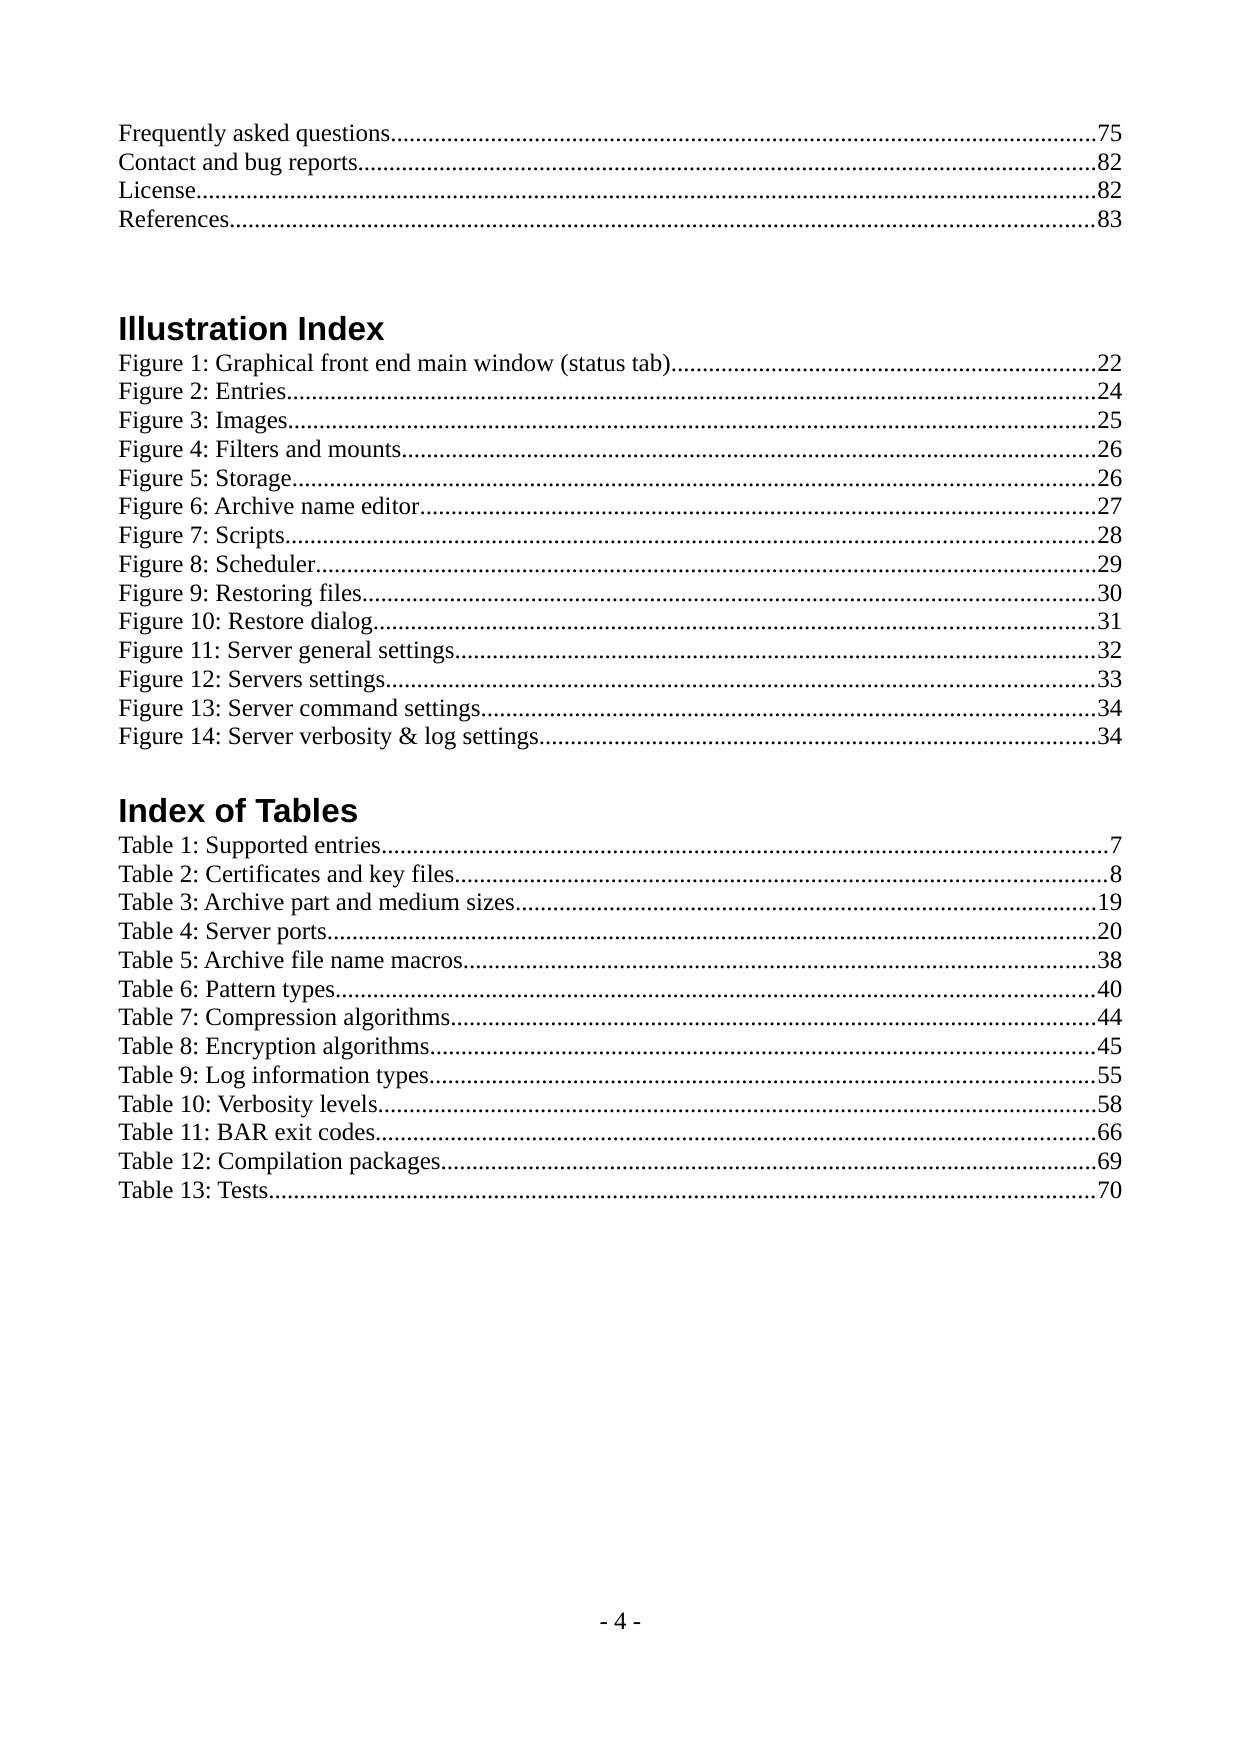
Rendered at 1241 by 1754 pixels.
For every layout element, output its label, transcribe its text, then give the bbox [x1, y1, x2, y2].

text Figure 6: Archive name editor 27 [118, 491, 1122, 520]
text Figure 10: Restore dialog 31 [118, 606, 1122, 635]
text Table 1: Supported entries 7 [118, 830, 1122, 859]
text Table 6: Pattern types 40 [118, 974, 1122, 1002]
text Figure 3: Images 25 [118, 405, 1122, 434]
text Table 10: Verbosity levels 58 [118, 1089, 1122, 1117]
text Contact and bug reports 82 [118, 147, 1122, 176]
text Figure 13: Server command settings 34 [118, 693, 1122, 721]
text Table 9: Log information types 55 [118, 1060, 1122, 1089]
text Figure 9: Restoring files 30 [118, 578, 1122, 606]
text Figure 7: Scripts 28 [118, 520, 1122, 549]
text Table 3: Archive part and medium sizes 19 [118, 887, 1122, 916]
text Table 12: Compilation packages 69 [118, 1146, 1122, 1175]
text Figure 11: Server general settings 32 [118, 635, 1122, 664]
text Figure 12: Servers settings 33 [118, 664, 1122, 693]
text Table 2: Certificates and key files 8 [118, 859, 1122, 887]
text Table 11: BAR exit codes 66 [118, 1117, 1122, 1146]
subtitle Illustration Index [118, 309, 1122, 348]
text Table 8: Encryption algorithms 45 [118, 1031, 1122, 1060]
text Figure 8: Scheduler 29 [118, 549, 1122, 578]
text Table 4: Server ports 20 [118, 916, 1122, 945]
text Figure 4: Filters and mounts 26 [118, 434, 1122, 463]
text References 83 [118, 204, 1122, 233]
text Figure 14: Server verbosity & log settings 34 [118, 721, 1122, 750]
text License 82 [118, 176, 1122, 204]
text Figure 2: Entries 24 [118, 376, 1122, 405]
text Table 13: Tests 70 [118, 1175, 1122, 1204]
text Figure 5: Storage 26 [118, 463, 1122, 491]
text Table 5: Archive file name macros 38 [118, 945, 1122, 974]
subtitle Index of Tables [118, 791, 1122, 830]
text Table 7: Compression algorithms 44 [118, 1002, 1122, 1031]
text Figure 1: Graphical front end main window (status tab) 22 [118, 348, 1122, 376]
text Frequently asked questions 75 [118, 118, 1122, 147]
